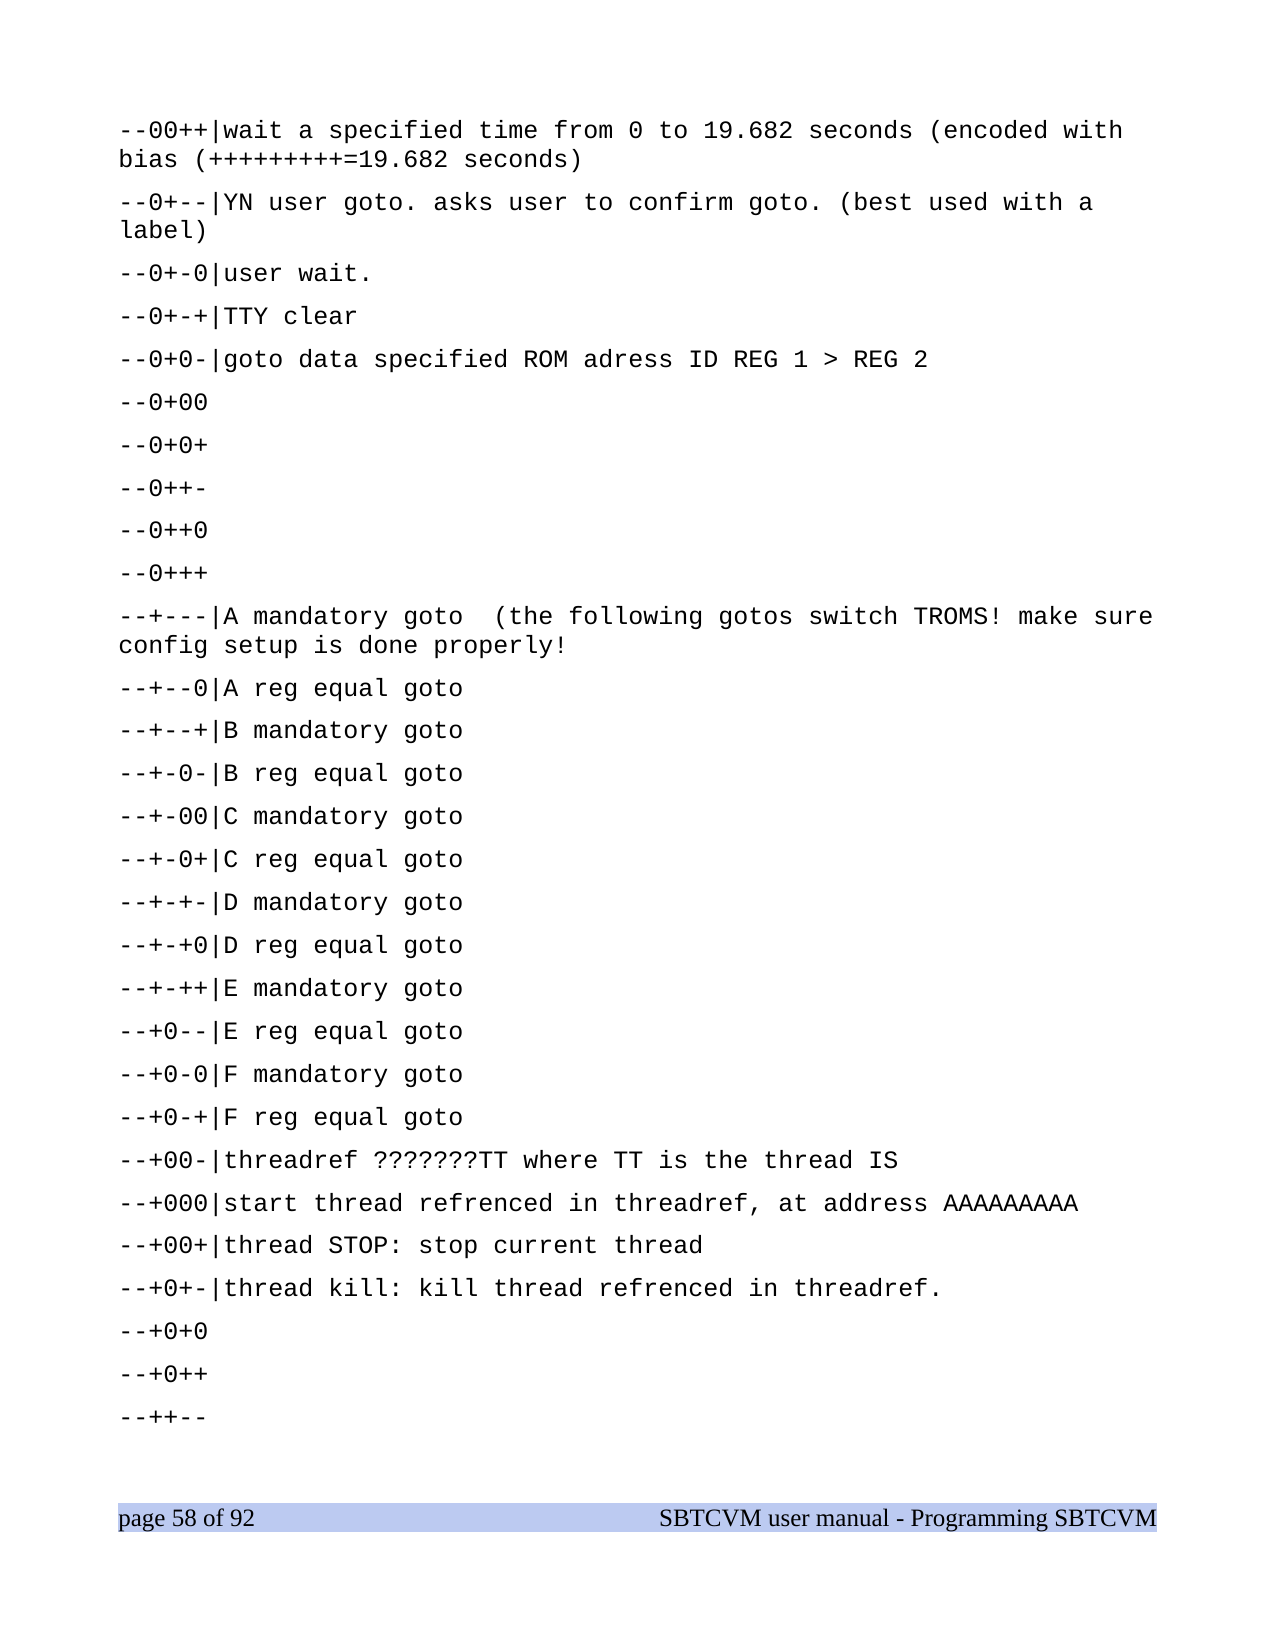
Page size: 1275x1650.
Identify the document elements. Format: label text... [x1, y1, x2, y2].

text --+000|start thread refrenced in threadref, at address AAAAAAAAA [118, 1190, 1157, 1218]
text --+00-|threadref ???????TT where TT is the thread IS [118, 1147, 1157, 1176]
text --++-- [118, 1405, 1157, 1433]
text --0+++ [118, 561, 1157, 589]
text --+0-0|F mandatory goto [118, 1061, 1157, 1090]
text --+0+-|thread kill: kill thread refrenced in threadref. [118, 1276, 1157, 1304]
text --0+-+|TTY clear [118, 303, 1157, 332]
text --0++- [118, 475, 1157, 503]
text --+-0+|C reg equal goto [118, 847, 1157, 875]
text --0+0-|goto data specified ROM adress ID REG 1 > REG 2 [118, 346, 1157, 375]
text --+0++ [118, 1362, 1157, 1390]
text --0++0 [118, 518, 1157, 546]
text --+-00|C mandatory goto [118, 804, 1157, 832]
text --+--0|A reg equal goto [118, 675, 1157, 703]
text --+--+|B mandatory goto [118, 718, 1157, 746]
text --0+00 [118, 389, 1157, 418]
text --0+0+ [118, 432, 1157, 461]
text --0+--|YN user goto. asks user to confirm goto. (best used with a label) [118, 189, 1157, 246]
text --0+-0|user wait. [118, 261, 1157, 289]
text --+-+-|D mandatory goto [118, 890, 1157, 918]
text --+-0-|B reg equal goto [118, 761, 1157, 789]
text --+0--|E reg equal goto [118, 1018, 1157, 1047]
text --+0-+|F reg equal goto [118, 1104, 1157, 1133]
text --+---|A mandatory goto (the following gotos switch TROMS! make sure config setup is done properly! [118, 604, 1157, 661]
text --+-+0|D reg equal goto [118, 933, 1157, 961]
text --00++|wait a specified time from 0 to 19.682 seconds (encoded with bias (+++++++++=19.682 seconds) [118, 118, 1157, 175]
text --+00+|thread STOP: stop current thread [118, 1233, 1157, 1261]
text --+-++|E mandatory goto [118, 976, 1157, 1004]
text --+0+0 [118, 1319, 1157, 1347]
